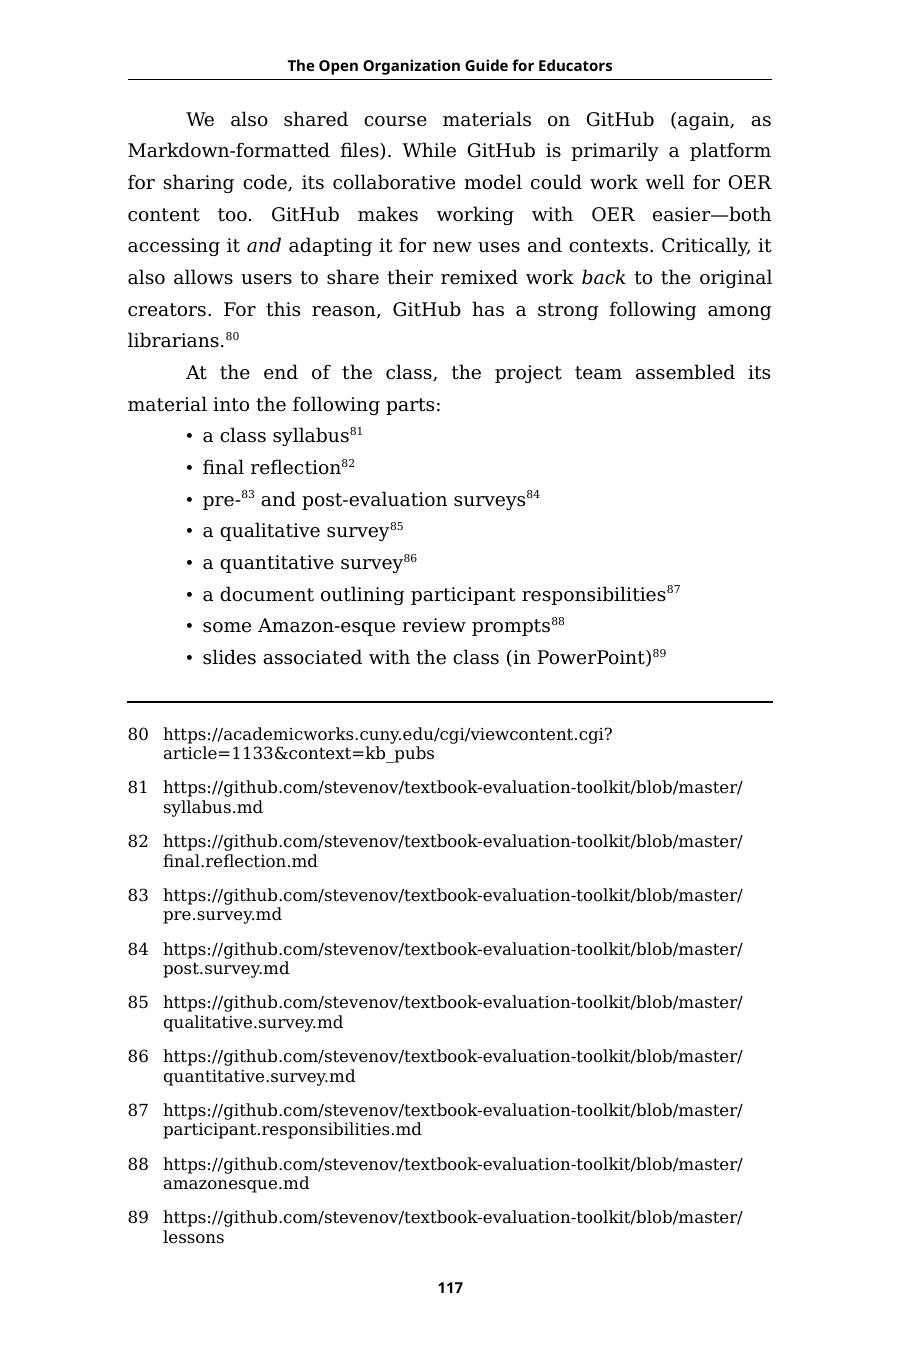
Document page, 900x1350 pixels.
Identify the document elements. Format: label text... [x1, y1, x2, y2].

list https://github.com/stevenov/textbook-evaluation-toolkit/blob/master/syllabus.md [127, 778, 772, 817]
list https://github.com/stevenov/textbook-evaluation-toolkit/blob/master/post.survey.md [127, 939, 772, 978]
list a document outlining participant responsibilities [186, 584, 772, 606]
list https://github.com/stevenov/textbook-evaluation-toolkit/blob/master/qualitative.survey.md [127, 993, 772, 1032]
list https://github.com/stevenov/textbook-evaluation-toolkit/blob/master/pre.survey.md [127, 886, 772, 924]
list https://github.com/stevenov/textbook-evaluation-toolkit/blob/master/amazonesque.md [127, 1154, 772, 1193]
list final reflection [186, 457, 772, 479]
list a class syllabus [186, 425, 772, 447]
list slides associated with the class (in PowerPoint) [186, 647, 772, 669]
list https://github.com/stevenov/textbook-evaluation-toolkit/blob/master/quantitative.survey.md [127, 1047, 772, 1086]
list pre- and post-evaluation surveys [186, 489, 772, 511]
text We also shared course materials on GitHub (again, as Markdown-formatted files). While GitHub is primarily a platform for sharing code, its collaborative model could work well for OER content too. GitHub makes working with OER easier—both accessing it and adapting it for new uses and contexts. Critically, it also allows users to share their remixed work back to the original creators. For this reason, GitHub has a strong following among librarians. [127, 109, 772, 352]
list some Amazon-esque review prompts [186, 615, 772, 637]
text At the end of the class, the project team assembled its material into the following parts: [127, 362, 772, 416]
list https://github.com/stevenov/textbook-evaluation-toolkit/blob/master/lessons [127, 1208, 772, 1247]
list https://github.com/stevenov/textbook-evaluation-toolkit/blob/master/final.reflection.md [127, 832, 772, 871]
list a quantitative survey [186, 552, 772, 574]
list a qualitative survey [186, 520, 772, 542]
text https://academicworks.cuny.edu/cgi/viewcontent.cgi?article=1133&context=kb_pubs [127, 724, 772, 763]
list https://github.com/stevenov/textbook-evaluation-toolkit/blob/master/participant.responsibilities.md [127, 1101, 772, 1139]
